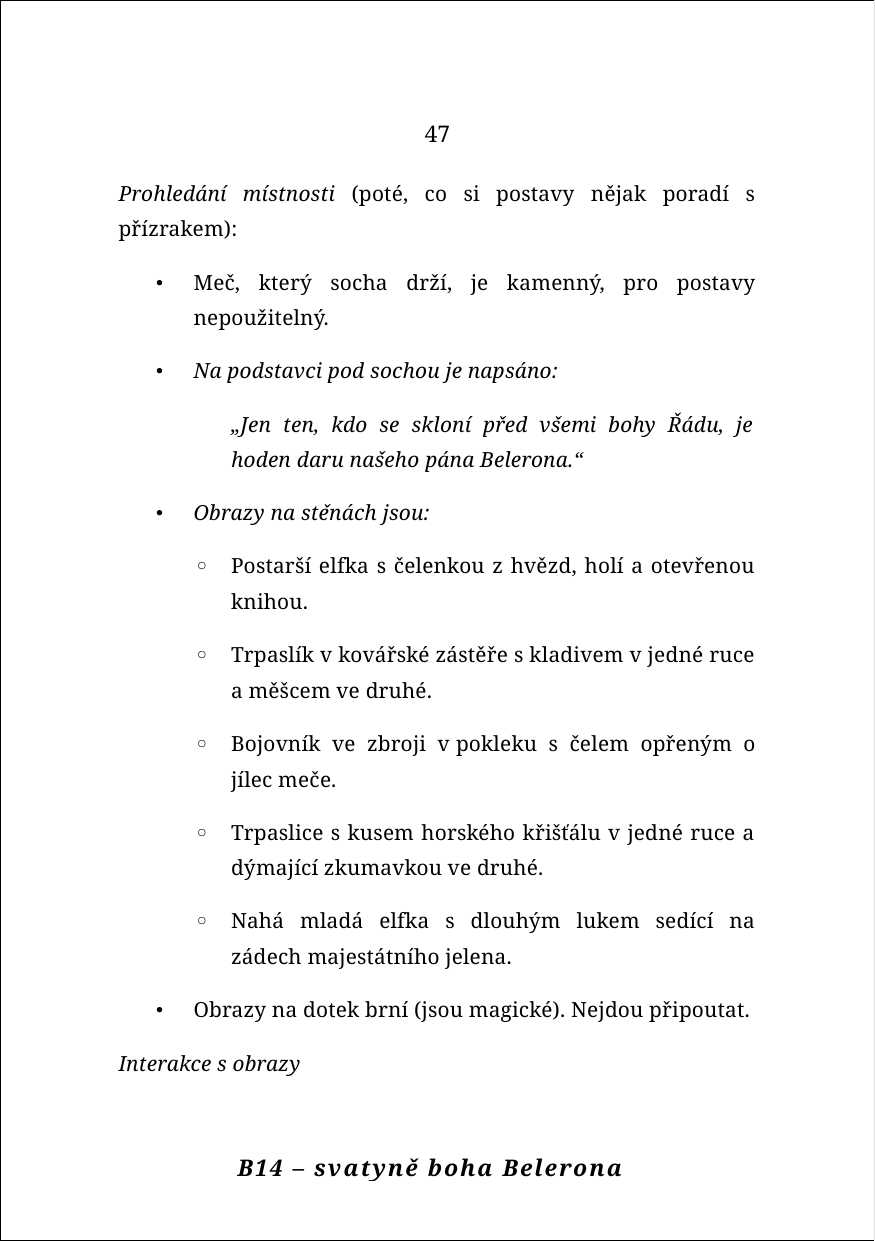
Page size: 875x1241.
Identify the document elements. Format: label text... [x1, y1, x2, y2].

list Trpaslice s kusem horského křišťálu v jedné ruce a dýmající zkumavkou ve druhé. [193, 818, 756, 882]
list Trpaslík v kovářské zástěře s kladivem v jedné ruce a měšcem ve druhé. [193, 640, 756, 704]
list Obrazy na dotek brní (jsou magické). Nejdou připoutat. [156, 995, 756, 1024]
list „Jen ten, kdo se skloní před všemi bohy Řádu, je hoden daru našeho pána Belerona.“ [193, 410, 756, 474]
list Nahá mladá elfka s dlouhým lukem sedící na zádech majestátního jelena. [193, 907, 756, 971]
list Meč, který socha drží, je kamenný, pro postavy nepoužitelný. [156, 268, 756, 332]
list Na podstavci pod sochou je napsáno: [156, 356, 756, 385]
list Obrazy na stěnách jsou: [156, 498, 756, 527]
text Interakce s obrazy [118, 1049, 756, 1077]
text Prohledání místnosti (poté, co si postavy nějak poradí s přízrakem): [118, 179, 756, 243]
list Postarší elfka s čelenkou z hvězd, holí a otevřenou knihou. [193, 552, 756, 616]
list Bojovník ve zbroji v pokleku s čelem opřeným o jílec meče. [193, 729, 756, 793]
